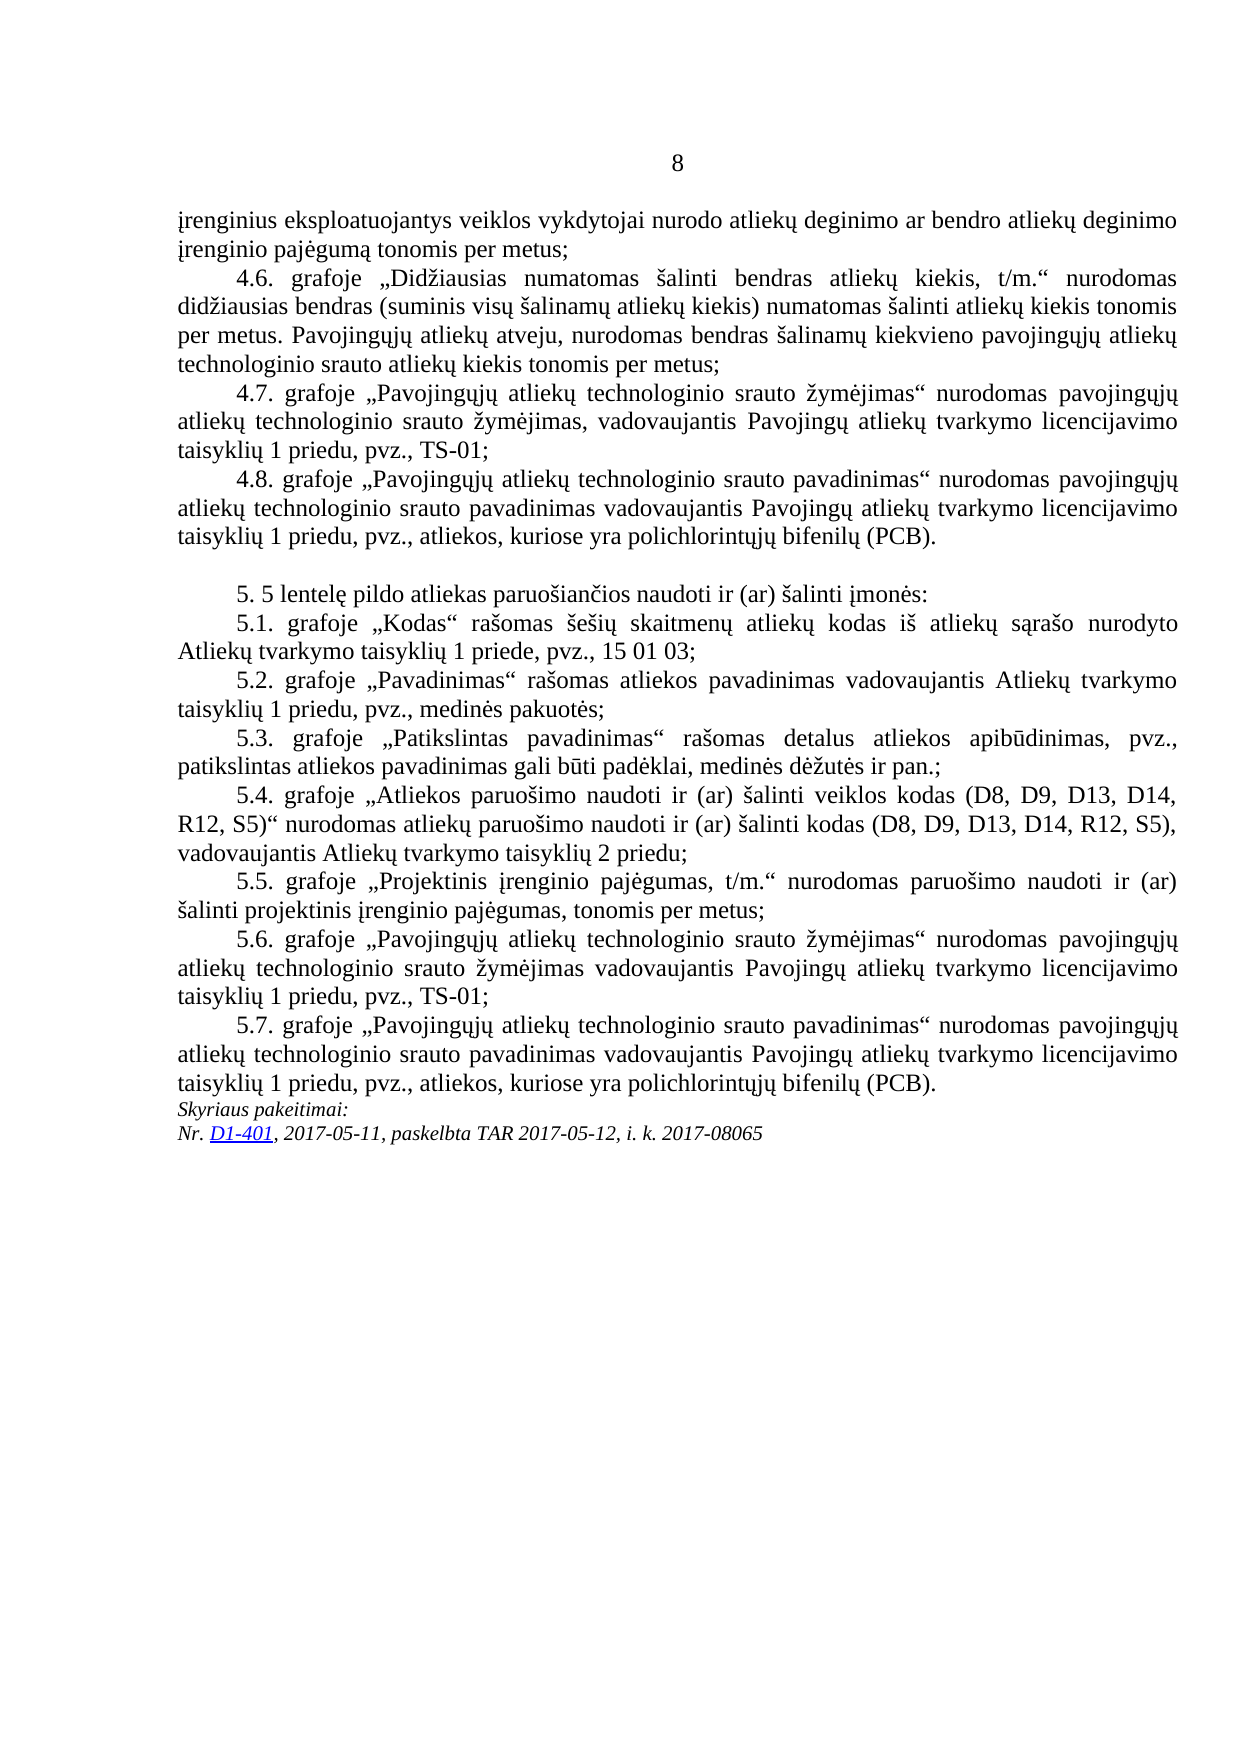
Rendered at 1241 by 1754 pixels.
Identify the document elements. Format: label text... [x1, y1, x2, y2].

text 5.2. grafoje „Pavadinimas“ rašomas atliekos pavadinimas vadovaujantis Atliekų tvarkymo taisyklių 1 priedu, pvz., medinės pakuotės; [177, 665, 1178, 723]
text Skyriaus pakeitimai: [177, 1096, 1178, 1121]
text 5.7. grafoje „Pavojingųjų atliekų technologinio srauto pavadinimas“ nurodomas pavojingųjų atliekų technologinio srauto pavadinimas vadovaujantis Pavojingų atliekų tvarkymo licencijavimo taisyklių 1 priedu, pvz., atliekos, kuriose yra polichlorintųjų bifenilų (PCB). [177, 1010, 1178, 1096]
text 5.3. grafoje „Patikslintas pavadinimas“ rašomas detalus atliekos apibūdinimas, pvz., patikslintas atliekos pavadinimas gali būti padėklai, medinės dėžutės ir pan.; [177, 723, 1178, 780]
text 4.6. grafoje „Didžiausias numatomas šalinti bendras atliekų kiekis, t/m.“ nurodomas didžiausias bendras (suminis visų šalinamų atliekų kiekis) numatomas šalinti atliekų kiekis tonomis per metus. Pavojingųjų atliekų atveju, nurodomas bendras šalinamų kiekvieno pavojingųjų atliekų technologinio srauto atliekų kiekis tonomis per metus; [177, 263, 1178, 378]
text įrenginius eksploatuojantys veiklos vykdytojai nurodo atliekų deginimo ar bendro atliekų deginimo įrenginio pajėgumą tonomis per metus; [177, 205, 1178, 263]
text Nr. D1-401, 2017-05-11, paskelbta TAR 2017-05-12, i. k. 2017-08065 [177, 1121, 1178, 1144]
text 5. 5 lentelę pildo atliekas paruošiančios naudoti ir (ar) šalinti įmonės: [177, 579, 1178, 608]
text 4.7. grafoje „Pavojingųjų atliekų technologinio srauto žymėjimas“ nurodomas pavojingųjų atliekų technologinio srauto žymėjimas, vadovaujantis Pavojingų atliekų tvarkymo licencijavimo taisyklių 1 priedu, pvz., TS-01; [177, 378, 1178, 464]
text 5.6. grafoje „Pavojingųjų atliekų technologinio srauto žymėjimas“ nurodomas pavojingųjų atliekų technologinio srauto žymėjimas vadovaujantis Pavojingų atliekų tvarkymo licencijavimo taisyklių 1 priedu, pvz., TS-01; [177, 924, 1178, 1010]
text 5.4. grafoje „Atliekos paruošimo naudoti ir (ar) šalinti veiklos kodas (D8, D9, D13, D14, R12, S5)“ nurodomas atliekų paruošimo naudoti ir (ar) šalinti kodas (D8, D9, D13, D14, R12, S5), vadovaujantis Atliekų tvarkymo taisyklių 2 priedu; [177, 780, 1178, 866]
text 5.5. grafoje „Projektinis įrenginio pajėgumas, t/m.“ nurodomas paruošimo naudoti ir (ar) šalinti projektinis įrenginio pajėgumas, tonomis per metus; [177, 866, 1178, 924]
text 5.1. grafoje „Kodas“ rašomas šešių skaitmenų atliekų kodas iš atliekų sąrašo nurodyto Atliekų tvarkymo taisyklių 1 priede, pvz., 15 01 03; [177, 608, 1178, 665]
text 4.8. grafoje „Pavojingųjų atliekų technologinio srauto pavadinimas“ nurodomas pavojingųjų atliekų technologinio srauto pavadinimas vadovaujantis Pavojingų atliekų tvarkymo licencijavimo taisyklių 1 priedu, pvz., atliekos, kuriose yra polichlorintųjų bifenilų (PCB). [177, 464, 1178, 550]
